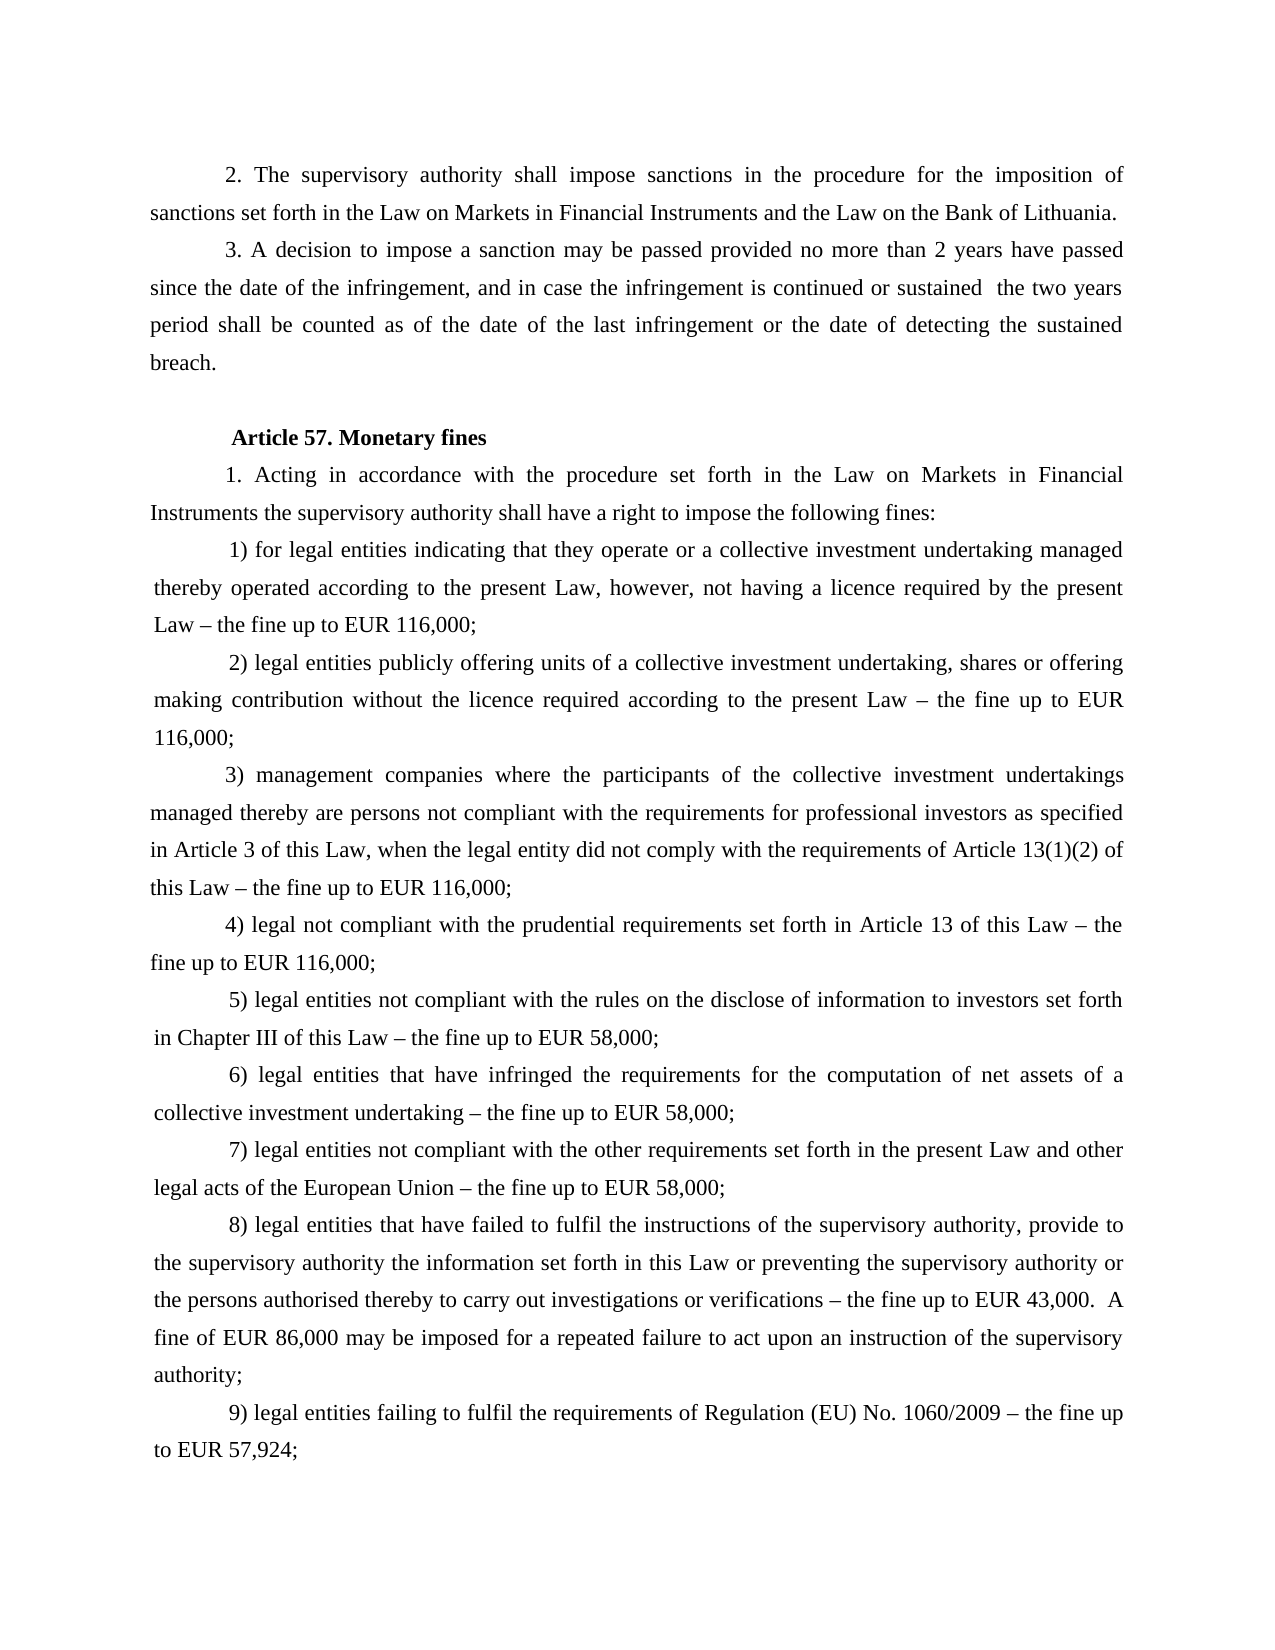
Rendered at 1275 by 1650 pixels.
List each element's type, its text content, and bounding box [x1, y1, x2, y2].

text 8) legal entities that have failed to fulfil the instructions of the supervisory authority, provide to the supervisory authority the information set forth in this Law or preventing the supervisory authority or the persons authorised thereby to carry out investigations or verifications – the fine up to EUR 43,000. A fine of EUR 86,000 may be imposed for a repeated failure to act upon an instruction of the supervisory authority; [153, 1200, 1125, 1387]
text 5) legal entities not compliant with the rules on the disclose of information to investors set forth in Chapter III of this Law – the fine up to EUR 58,000; [153, 975, 1125, 1050]
text 2) legal entities publicly offering units of a collective investment undertaking, shares or offering making contribution without the licence required according to the present Law – the fine up to EUR 116,000; [153, 637, 1125, 750]
text 1) for legal entities indicating that they operate or a collective investment undertaking managed thereby operated according to the present Law, however, not having a licence required by the present Law – the fine up to EUR 116,000; [153, 525, 1125, 637]
text 2. The supervisory authority shall impose sanctions in the procedure for the imposition of sanctions set forth in the Law on Markets in Financial Instruments and the Law on the Bank of Lithuania. [150, 150, 1125, 225]
text 4) legal not compliant with the prudential requirements set forth in Article 13 of this Law – the fine up to EUR 116,000; [150, 900, 1125, 975]
text 1. Acting in accordance with the procedure set forth in the Law on Markets in Financial Instruments the supervisory authority shall have a right to impose the following fines: [150, 450, 1125, 525]
text 7) legal entities not compliant with the other requirements set forth in the present Law and other legal acts of the European Union – the fine up to EUR 58,000; [153, 1125, 1125, 1200]
text 6) legal entities that have infringed the requirements for the computation of net assets of a collective investment undertaking – the fine up to EUR 58,000; [153, 1050, 1125, 1125]
text 3. A decision to impose a sanction may be passed provided no more than 2 years have passed since the date of the infringement, and in case the infringement is continued or sustained the two years period shall be counted as of the date of the last infringement or the date of detecting the sustained breach. [150, 225, 1125, 375]
text Article 57. Monetary fines [150, 412, 1125, 450]
text 3) management companies where the participants of the collective investment undertakings managed thereby are persons not compliant with the requirements for professional investors as specified in Article 3 of this Law, when the legal entity did not comply with the requirements of Article 13(1)(2) of this Law – the fine up to EUR 116,000; [150, 750, 1125, 900]
text 9) legal entities failing to fulfil the requirements of Regulation (EU) No. 1060/2009 – the fine up to EUR 57,924; [153, 1387, 1125, 1462]
